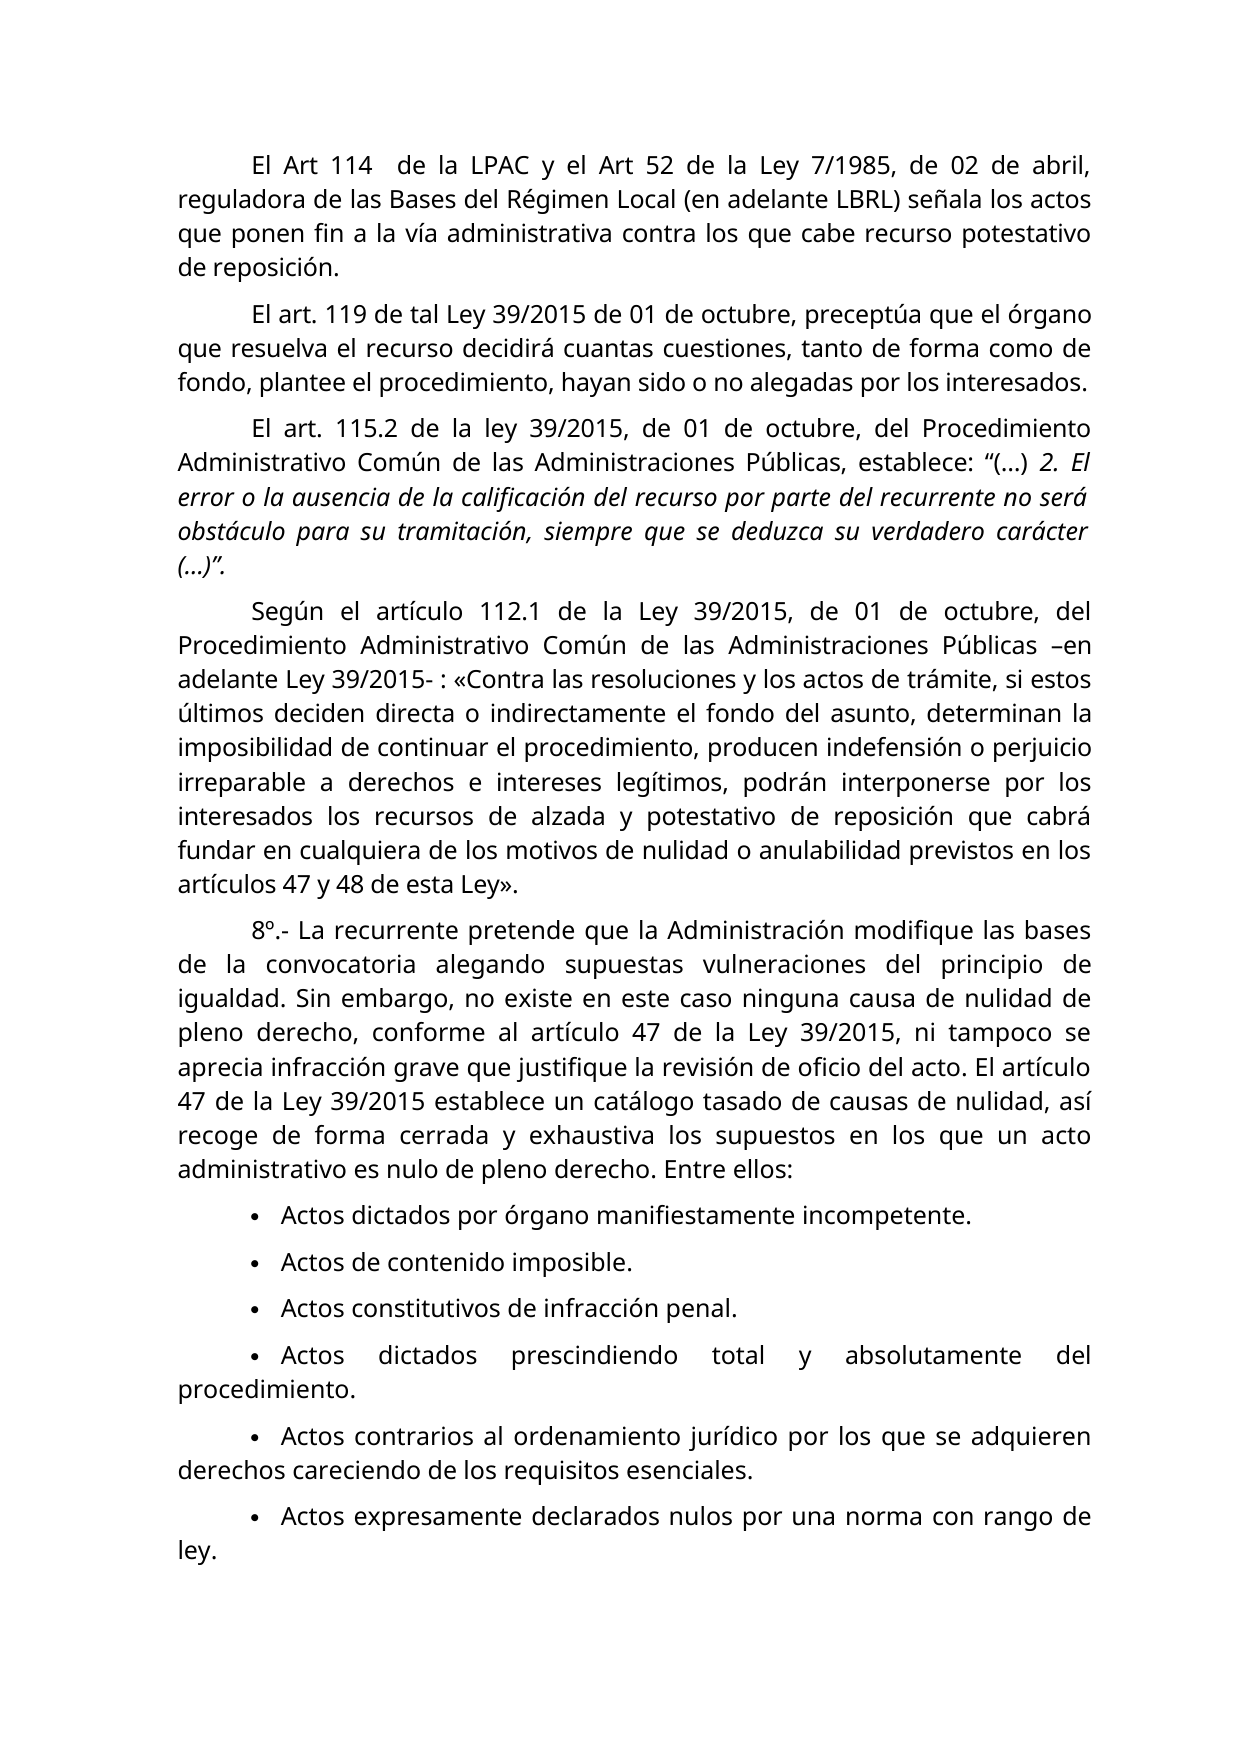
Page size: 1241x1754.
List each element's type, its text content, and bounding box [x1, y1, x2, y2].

list Actos dictados por órgano manifiestamente incompetente. [177, 1198, 1093, 1232]
list Actos constitutivos de infracción penal. [177, 1291, 1093, 1325]
text Según el artículo 112.1 de la Ley 39/2015, de 01 de octubre, del Procedimiento Administrativo Común de las Administraciones Públicas –en adelante Ley 39/2015- : «Contra las resoluciones y los actos de trámite, si estos últimos deciden directa o indirectamente el fondo del asunto, determinan la imposibilidad de continuar el procedimiento, producen indefensión o perjuicio irreparable a derechos e intereses legítimos, podrán interponerse por los interesados los recursos de alzada y potestativo de reposición que cabrá fundar en cualquiera de los motivos de nulidad o anulabilidad previstos en los artículos 47 y 48 de esta Ley». [177, 594, 1093, 900]
list Actos de contenido imposible. [177, 1244, 1093, 1278]
text El art. 115.2 de la ley 39/2015, de 01 de octubre, del Procedimiento Administrativo Común de las Administraciones Públicas, establece: “(…) 2. El error o la ausencia de la calificación del recurso por parte del recurrente no será obstáculo para su tramitación, siempre que se deduzca su verdadero carácter (…)”. [177, 411, 1093, 581]
list Actos contrarios al ordenamiento jurídico por los que se adquieren derechos careciendo de los requisitos esenciales. [177, 1418, 1093, 1486]
text El Art 114 de la LPAC y el Art 52 de la Ley 7/1985, de 02 de abril, reguladora de las Bases del Régimen Local (en adelante LBRL) señala los actos que ponen fin a la vía administrativa contra los que cabe recurso potestativo de reposición. [177, 148, 1093, 284]
text 8º.- La recurrente pretende que la Administración modifique las bases de la convocatoria alegando supuestas vulneraciones del principio de igualdad. Sin embargo, no existe en este caso ninguna causa de nulidad de pleno derecho, conforme al artículo 47 de la Ley 39/2015, ni tampoco se aprecia infracción grave que justifique la revisión de oficio del acto. El artículo 47 de la Ley 39/2015 establece un catálogo tasado de causas de nulidad, así recoge de forma cerrada y exhaustiva los supuestos en los que un acto administrativo es nulo de pleno derecho. Entre ellos: [177, 913, 1093, 1185]
list Actos dictados prescindiendo total y absolutamente del procedimiento. [177, 1338, 1093, 1406]
text El art. 119 de tal Ley 39/2015 de 01 de octubre, preceptúa que el órgano que resuelva el recurso decidirá cuantas cuestiones, tanto de forma como de fondo, plantee el procedimiento, hayan sido o no alegadas por los interesados. [177, 296, 1093, 398]
list Actos expresamente declarados nulos por una norma con rango de ley. [177, 1499, 1093, 1567]
